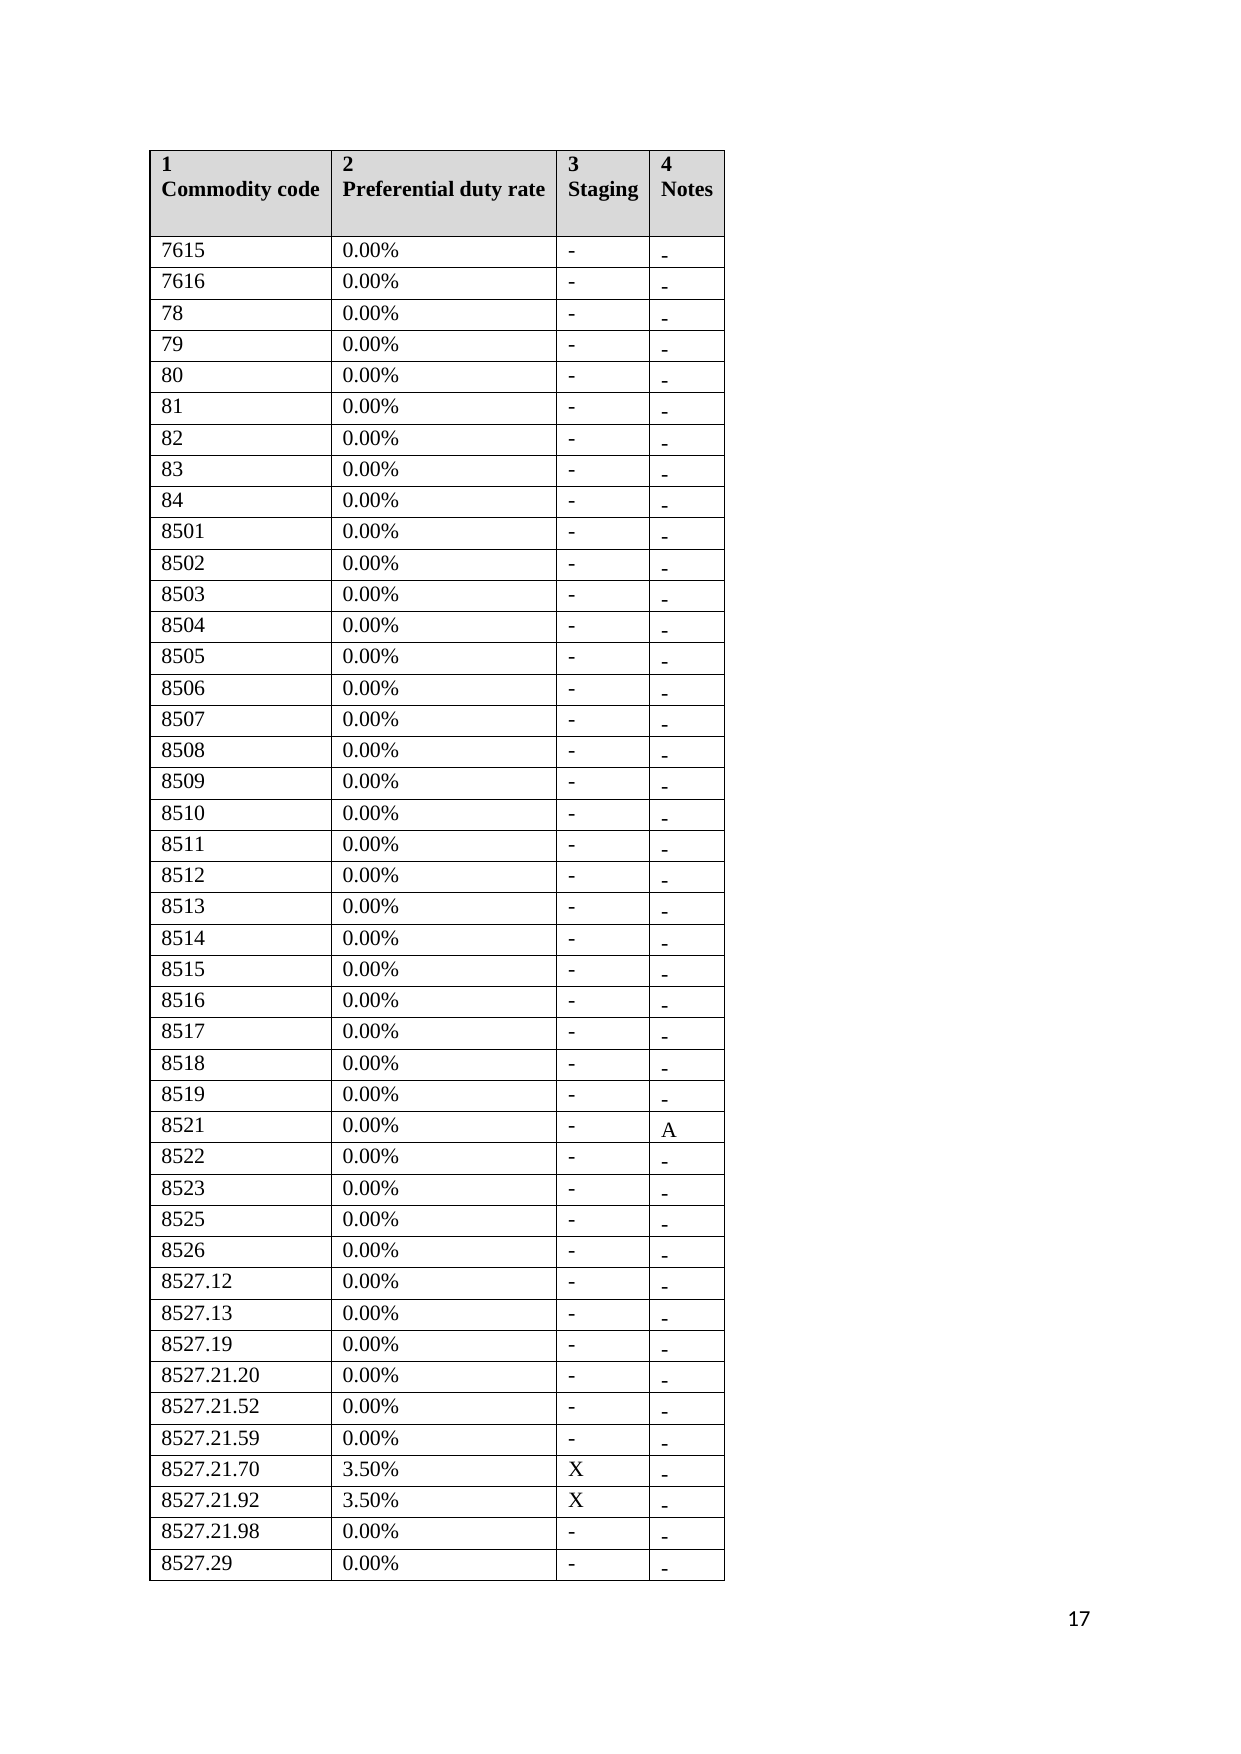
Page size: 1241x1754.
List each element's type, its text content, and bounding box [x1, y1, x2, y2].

table_cell - [650, 393, 724, 423]
table_cell - [650, 300, 724, 330]
table_cell - [650, 800, 724, 830]
table_cell 8512 [151, 862, 331, 892]
table_cell 3.50% [332, 1456, 556, 1486]
table_cell - [650, 268, 724, 298]
table_cell - [650, 456, 724, 486]
table_cell - [650, 1143, 724, 1173]
table_cell 8501 [151, 518, 331, 548]
table_cell 0.00% [332, 1206, 556, 1236]
table_cell 0.00% [332, 393, 556, 423]
table_cell - [650, 1206, 724, 1236]
table_cell - [650, 768, 724, 798]
table_cell - [557, 1331, 649, 1361]
table_cell - [557, 675, 649, 705]
table_cell 8526 [151, 1237, 331, 1267]
table_cell 8507 [151, 706, 331, 736]
table_cell - [557, 331, 649, 361]
table_cell - [557, 987, 649, 1017]
table_cell - [557, 237, 649, 267]
table_cell - [650, 425, 724, 455]
table_cell A [650, 1112, 724, 1142]
table_cell 8506 [151, 675, 331, 705]
table_cell 0.00% [332, 1018, 556, 1048]
table_cell 0.00% [332, 675, 556, 705]
table_cell - [650, 925, 724, 955]
table_cell 8514 [151, 925, 331, 955]
table_cell - [557, 581, 649, 611]
table_cell 84 [151, 487, 331, 517]
table_cell 8527.19 [151, 1331, 331, 1361]
table_cell 0.00% [332, 581, 556, 611]
table_cell 0.00% [332, 425, 556, 455]
table_cell 81 [151, 393, 331, 423]
table_cell 8527.21.92 [151, 1487, 331, 1517]
table_cell 0.00% [332, 1331, 556, 1361]
table_cell 8510 [151, 800, 331, 830]
table_cell - [650, 1268, 724, 1298]
table_cell - [557, 393, 649, 423]
table_cell - [557, 456, 649, 486]
table_cell - [650, 675, 724, 705]
table_cell 0.00% [332, 237, 556, 267]
table_cell - [650, 581, 724, 611]
table_cell - [557, 487, 649, 517]
table_cell 79 [151, 331, 331, 361]
table_cell 3.50% [332, 1487, 556, 1517]
table_cell - [557, 768, 649, 798]
table_cell 8503 [151, 581, 331, 611]
table_cell - [557, 643, 649, 673]
table_cell 0.00% [332, 612, 556, 642]
table_cell 0.00% [332, 1112, 556, 1142]
table_cell 8515 [151, 956, 331, 986]
table_cell - [557, 893, 649, 923]
table_cell 0.00% [332, 893, 556, 923]
table_cell 8527.21.70 [151, 1456, 331, 1486]
table_cell - [650, 1487, 724, 1517]
table_cell 0.00% [332, 362, 556, 392]
table_cell - [650, 1550, 724, 1580]
table_cell 80 [151, 362, 331, 392]
table_cell 0.00% [332, 1362, 556, 1392]
table_cell 8511 [151, 831, 331, 861]
table_cell 8509 [151, 768, 331, 798]
table_header 3 Staging [557, 151, 649, 236]
table_cell 8521 [151, 1112, 331, 1142]
table_cell 0.00% [332, 518, 556, 548]
table_cell 8527.21.59 [151, 1425, 331, 1455]
table_cell - [557, 1112, 649, 1142]
table_cell 0.00% [332, 1425, 556, 1455]
table_cell - [650, 862, 724, 892]
table_cell - [557, 1143, 649, 1173]
table_cell 0.00% [332, 1237, 556, 1267]
table_cell - [650, 1081, 724, 1111]
table_cell - [557, 1300, 649, 1330]
table_cell - [650, 643, 724, 673]
table_cell 0.00% [332, 1550, 556, 1580]
table_cell 0.00% [332, 768, 556, 798]
table_cell 0.00% [332, 550, 556, 580]
table_cell 8527.13 [151, 1300, 331, 1330]
table_cell - [650, 1518, 724, 1548]
table_cell - [650, 956, 724, 986]
table_cell - [557, 831, 649, 861]
table_cell - [557, 1518, 649, 1548]
table_cell 0.00% [332, 925, 556, 955]
table_cell 0.00% [332, 706, 556, 736]
table_cell - [557, 1362, 649, 1392]
table_cell 8505 [151, 643, 331, 673]
table_cell - [557, 550, 649, 580]
table_cell - [557, 862, 649, 892]
table_cell - [650, 737, 724, 767]
table_cell - [650, 362, 724, 392]
table_header 1 Commodity code [151, 151, 331, 236]
table_cell - [650, 1393, 724, 1423]
table_cell - [557, 300, 649, 330]
table_cell 8525 [151, 1206, 331, 1236]
table_cell - [557, 1206, 649, 1236]
table_cell - [650, 237, 724, 267]
table_cell - [557, 925, 649, 955]
table_cell 82 [151, 425, 331, 455]
table_cell - [650, 518, 724, 548]
table_cell - [557, 612, 649, 642]
table_cell - [650, 612, 724, 642]
table_cell 8504 [151, 612, 331, 642]
table_cell 0.00% [332, 300, 556, 330]
table_cell - [557, 1237, 649, 1267]
table_cell - [650, 706, 724, 736]
table_cell 0.00% [332, 331, 556, 361]
table_cell - [557, 1081, 649, 1111]
table_cell - [557, 362, 649, 392]
table_cell 7616 [151, 268, 331, 298]
table_cell 0.00% [332, 1518, 556, 1548]
table_cell - [650, 550, 724, 580]
table_cell - [650, 987, 724, 1017]
table_cell - [557, 737, 649, 767]
table_header 4 Notes [650, 151, 724, 236]
table_cell - [557, 1393, 649, 1423]
table_cell 8527.29 [151, 1550, 331, 1580]
table_cell 8517 [151, 1018, 331, 1048]
table_cell 8518 [151, 1050, 331, 1080]
table_cell - [557, 800, 649, 830]
table_cell 0.00% [332, 268, 556, 298]
table_cell - [650, 831, 724, 861]
table_cell - [557, 268, 649, 298]
table_cell - [557, 706, 649, 736]
table_cell - [650, 893, 724, 923]
table_cell 8527.12 [151, 1268, 331, 1298]
table_cell 8522 [151, 1143, 331, 1173]
table_cell 8527.21.20 [151, 1362, 331, 1392]
table_cell - [557, 1050, 649, 1080]
table_cell 8502 [151, 550, 331, 580]
table_cell 0.00% [332, 1175, 556, 1205]
table_cell 8523 [151, 1175, 331, 1205]
table_cell 0.00% [332, 1050, 556, 1080]
table_cell - [650, 1425, 724, 1455]
table_cell - [557, 1018, 649, 1048]
table_cell - [650, 1456, 724, 1486]
table_header 2 Preferential duty rate [332, 151, 556, 236]
table_cell 8519 [151, 1081, 331, 1111]
table_cell - [650, 1175, 724, 1205]
table_cell - [650, 487, 724, 517]
table_cell - [557, 518, 649, 548]
table_cell 0.00% [332, 487, 556, 517]
table_cell 8516 [151, 987, 331, 1017]
table_cell 0.00% [332, 987, 556, 1017]
table_cell - [650, 331, 724, 361]
table_cell 8513 [151, 893, 331, 923]
table_cell 8508 [151, 737, 331, 767]
table_cell 8527.21.52 [151, 1393, 331, 1423]
table_cell - [650, 1300, 724, 1330]
table_cell 0.00% [332, 737, 556, 767]
table_cell - [557, 956, 649, 986]
table_cell X [557, 1487, 649, 1517]
table_cell - [557, 1550, 649, 1580]
table_cell - [650, 1018, 724, 1048]
table_cell - [650, 1050, 724, 1080]
table_cell 0.00% [332, 1081, 556, 1111]
table_cell 0.00% [332, 831, 556, 861]
table_cell - [557, 425, 649, 455]
table_cell X [557, 1456, 649, 1486]
table_cell 8527.21.98 [151, 1518, 331, 1548]
table_cell 78 [151, 300, 331, 330]
table_cell 0.00% [332, 643, 556, 673]
table_cell - [650, 1362, 724, 1392]
table_cell 0.00% [332, 1143, 556, 1173]
table_cell 7615 [151, 237, 331, 267]
table_cell - [557, 1268, 649, 1298]
table_cell 0.00% [332, 456, 556, 486]
table_cell - [650, 1331, 724, 1361]
table_cell 0.00% [332, 1300, 556, 1330]
table_cell 0.00% [332, 862, 556, 892]
table_cell 0.00% [332, 1393, 556, 1423]
table_cell - [650, 1237, 724, 1267]
table_cell 0.00% [332, 800, 556, 830]
table_cell - [557, 1175, 649, 1205]
table_cell 0.00% [332, 956, 556, 986]
table_cell 0.00% [332, 1268, 556, 1298]
table_cell 83 [151, 456, 331, 486]
table_cell - [557, 1425, 649, 1455]
